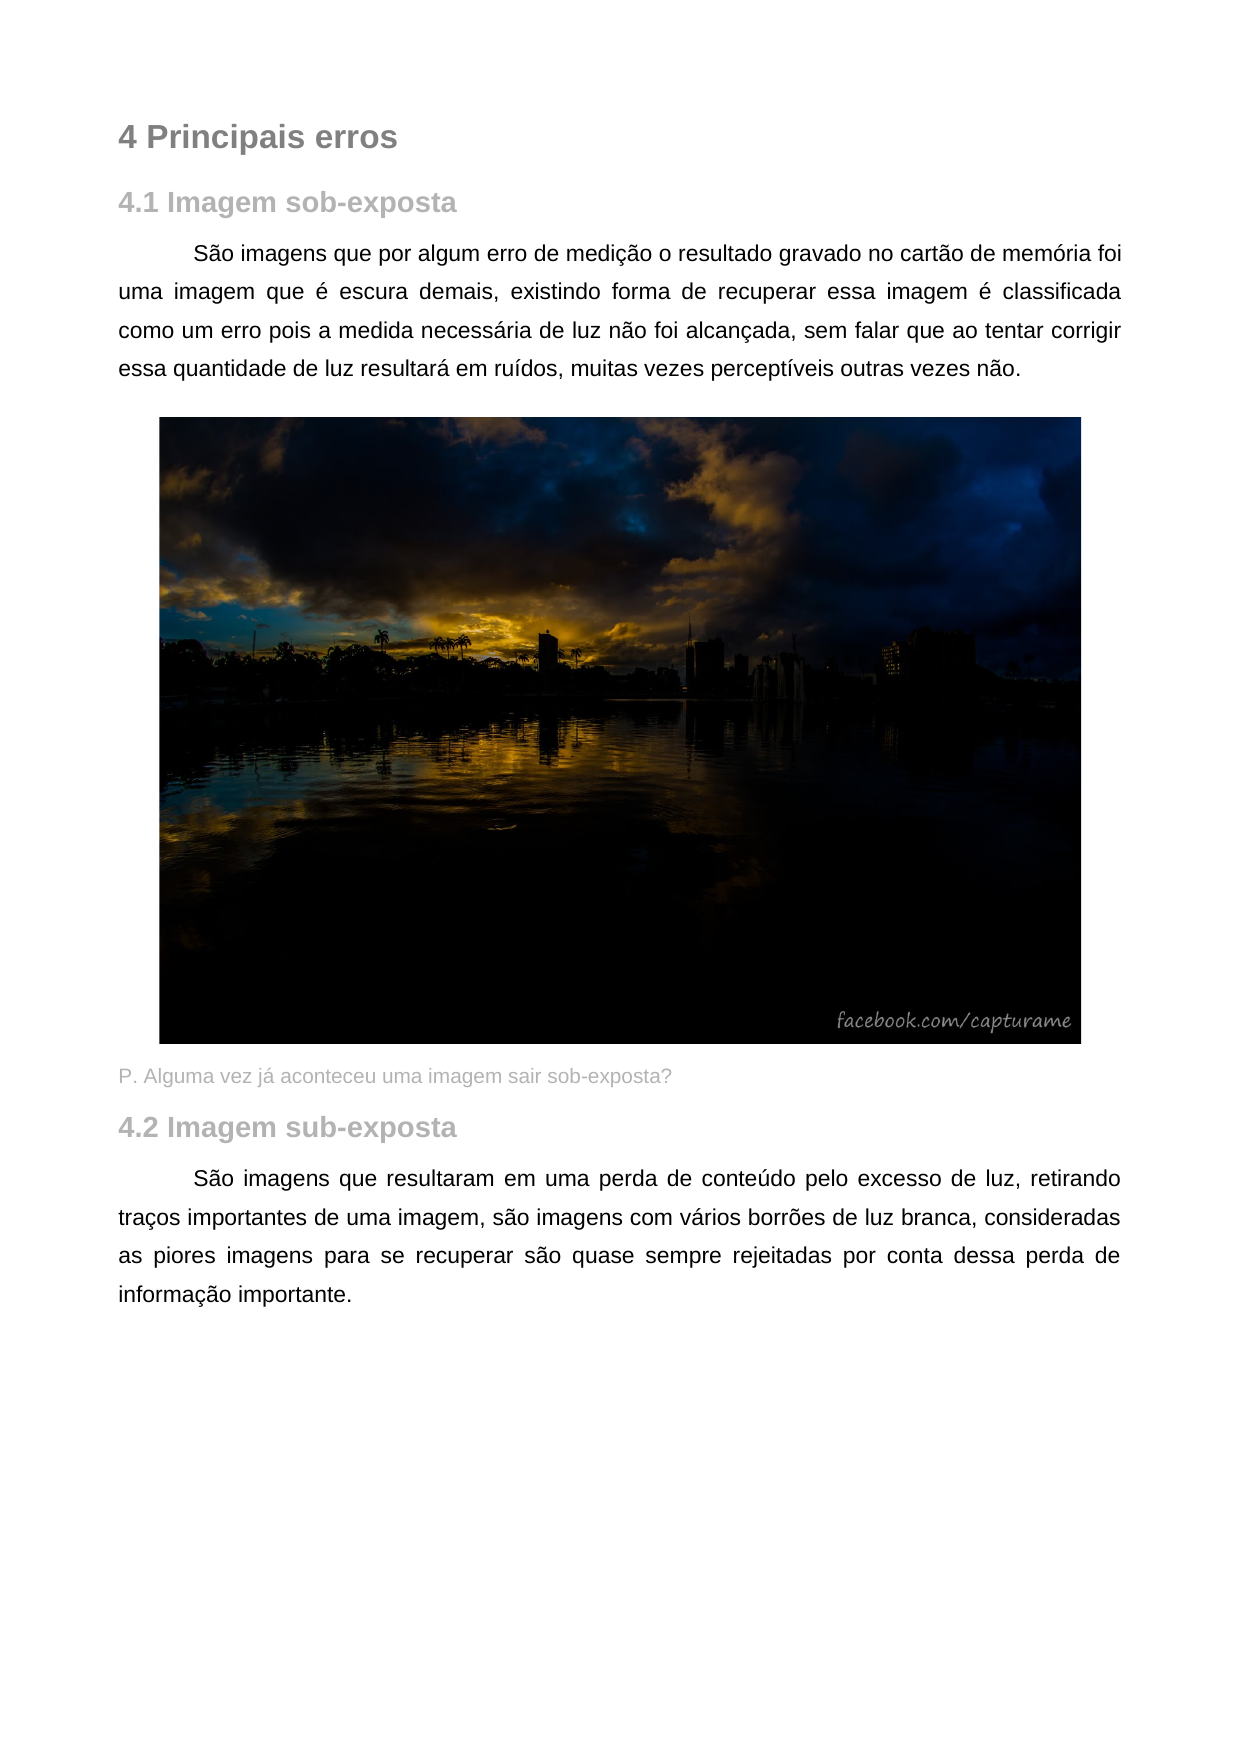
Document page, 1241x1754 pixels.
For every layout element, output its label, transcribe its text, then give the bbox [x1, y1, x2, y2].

text São imagens que resultaram em uma perda de conteúdo pelo excesso de luz, retirando traços importantes de uma imagem, são imagens com vários borrões de luz branca, consideradas as piores imagens para se recuperar são quase sempre rejeitadas por conta dessa perda de informação importante. [118, 1166, 1122, 1307]
picture [159, 417, 1082, 1044]
subtitle 4.2 Imagem sub-exposta [118, 1111, 1122, 1144]
subtitle 4 Principais erros [118, 118, 1122, 155]
subtitle 4.1 Imagem sob-exposta [118, 186, 1122, 218]
text P. Alguma vez já aconteceu uma imagem sair sob-exposta? [118, 394, 1122, 1088]
text São imagens que por algum erro de medição o resultado gravado no cartão de memória foi uma imagem que é escura demais, existindo forma de recuperar essa imagem é classificada como um erro pois a medida necessária de luz não foi alcançada, sem falar que ao tentar corrigir essa quantidade de luz resultará em ruídos, muitas vezes perceptíveis outras vezes não. [118, 241, 1122, 382]
